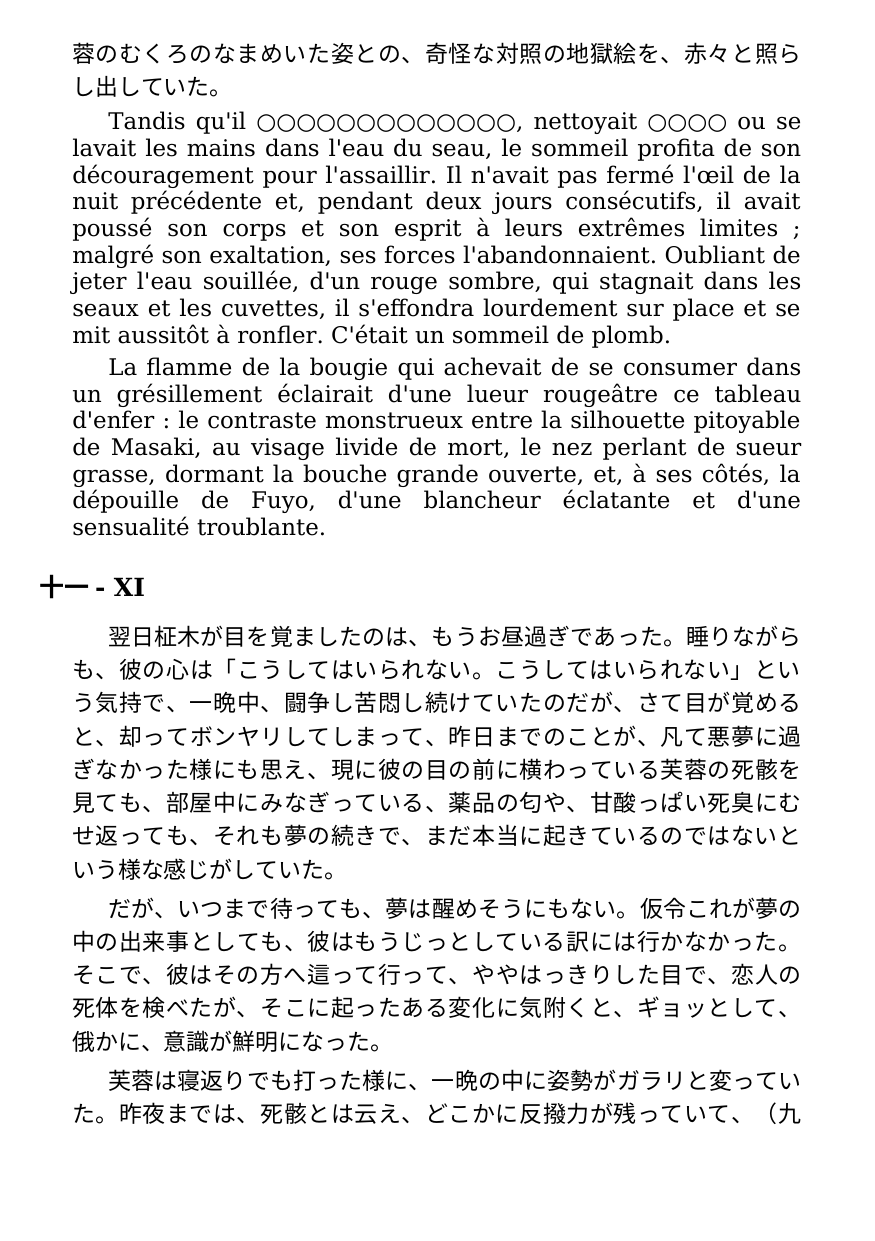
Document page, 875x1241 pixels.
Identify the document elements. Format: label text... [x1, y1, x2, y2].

text 翌日柾木が目を覚ましたのは、もうお昼過ぎであった。睡りながらも、彼の心は「こうしてはいられない。こうしてはいられない」という気持で、一晩中、闘争し苦悶し続けていたのだが、さて目が覚めると、却ってボンヤリしてしまって、昨日までのことが、凡て悪夢に過ぎなかった様にも思え、現に彼の目の前に横わっている芙蓉の死骸を見ても、部屋中にみなぎっている、薬品の匂や、甘酸っぱい死臭にむせ返っても、それも夢の続きで、まだ本当に起きているのではないという様な感じがしていた。 [72, 619, 802, 885]
text Tandis qu'il ○○○○○○○○○○○○○, nettoyait ○○○○ ou se lavait les mains dans l'eau du seau, le sommeil profita de son découragement pour l'assaillir. Il n'avait pas fermé l'œil de la nuit précédente et, pendant deux jours consécutifs, il avait poussé son corps et son esprit à leurs extrêmes limites ; malgré son exaltation, ses forces l'abandonnaient. Oubliant de jeter l'eau souillée, d'un rouge sombre, qui stagnait dans les seaux et les cuvettes, il s'effondra lourdement sur place et se mit aussitôt à ronfler. C'était un sommeil de plomb. [72, 108, 802, 348]
subtitle 十一 - XI [36, 565, 838, 607]
text 芙蓉は寝返りでも打った様に、一晩の中に姿勢がガラリと変っていた。昨夜までは、死骸とは云え、どこかに反撥力が残っていて、（九 [72, 1063, 802, 1129]
text だが、いつまで待っても、夢は醒めそうにもない。仮令これが夢の中の出来事としても、彼はもうじっとしている訳には行かなかった。そこで、彼はその方へ這って行って、ややはっきりした目で、恋人の死体を検べたが、そこに起ったある変化に気附くと、ギョッとして、俄かに、意識が鮮明になった。 [72, 891, 802, 1057]
text La flamme de la bougie qui achevait de se consumer dans un grésillement éclairait d'une lueur rougeâtre ce tableau d'enfer : le contraste monstrueux entre la silhouette pitoyable de Masaki, au visage livide de mort, le nez perlant de sueur grasse, dormant la bouche grande ouverte, et, à ses côtés, la dépouille de Fuyo, d'une blancheur éclatante et d'une sensualité troublante. [72, 354, 802, 541]
text 蓉のむくろのなまめいた姿との、奇怪な対照の地獄絵を、赤々と照らし出していた。 [72, 36, 802, 102]
